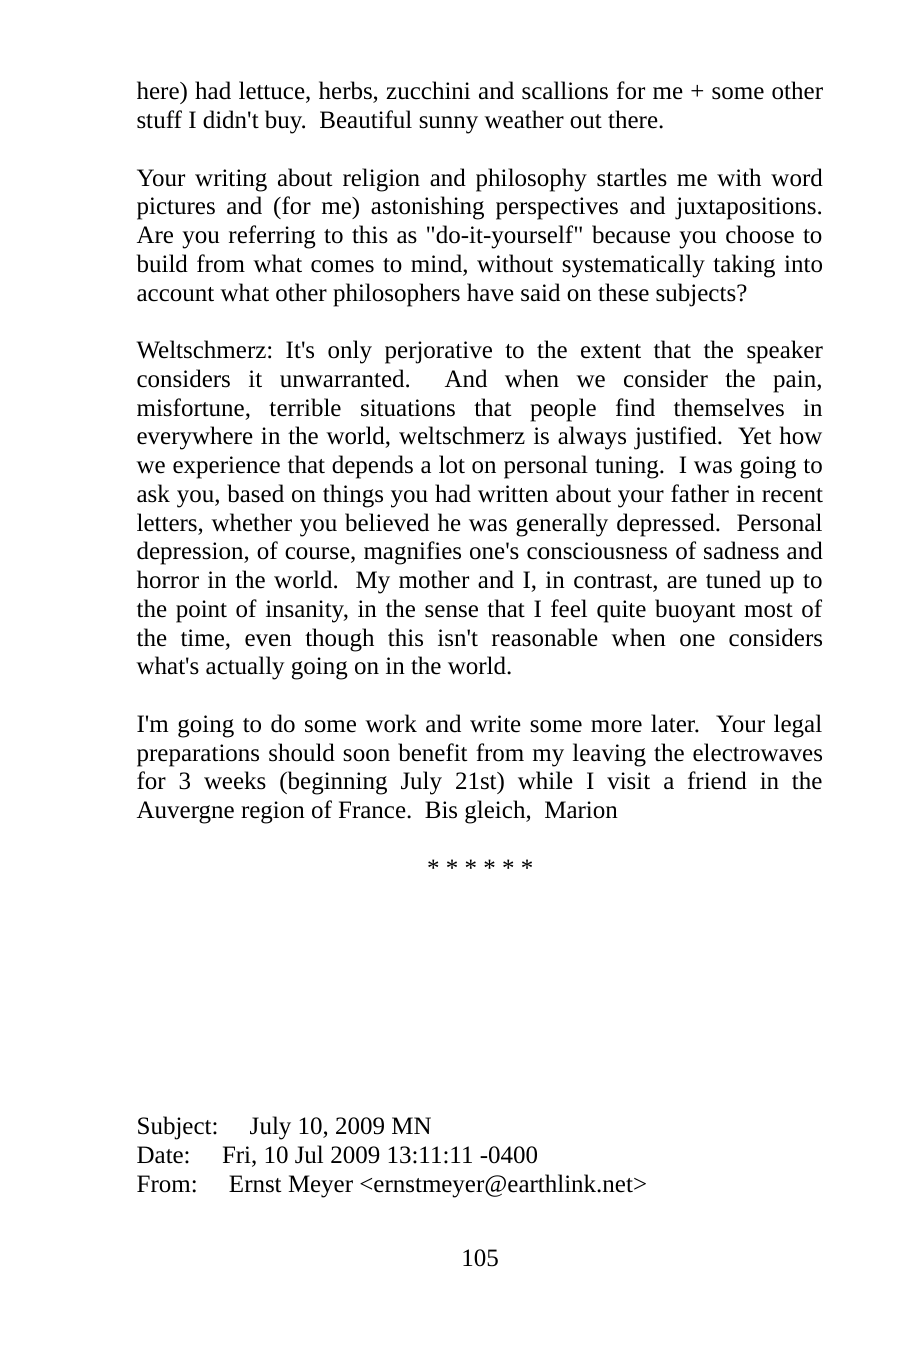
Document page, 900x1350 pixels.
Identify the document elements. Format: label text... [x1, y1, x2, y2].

text I'm going to do some work and write some more later. Your legal preparations should soon benefit from my leaving the electrowaves for 3 weeks (beginning July 21st) while I visit a friend in the Auvergne region of France. Bis gleich, Marion [136, 709, 823, 824]
text here) had lettuce, herbs, zucchini and scallions for me + some other stuff I didn't buy. Beautiful sunny weather out there. [136, 76, 823, 134]
text * * * * * * [136, 853, 823, 881]
text Subject: July 10, 2009 MN [136, 1111, 823, 1140]
text Your writing about religion and philosophy startles me with word pictures and (for me) astonishing perspectives and juxtapositions. Are you referring to this as "do-it-yourself" because you choose to build from what comes to mind, without systematically taking into account what other philosophers have said on these subjects? [136, 163, 823, 306]
text From: Ernst Meyer <ernstmeyer@earthlink.net> [136, 1169, 823, 1198]
text Weltschmerz: It's only perjorative to the extent that the speaker considers it unwarranted. And when we consider the pain, misfortune, terrible situations that people find themselves in everywhere in the world, weltschmerz is always justified. Yet how we experience that depends a lot on personal tuning. I was going to ask you, based on things you had written about your father in recent letters, whether you believed he was generally depressed. Personal depression, of course, magnifies one's consciousness of sadness and horror in the world. My mother and I, in contrast, are tuned up to the point of insanity, in the sense that I feel quite buoyant most of the time, even though this isn't reasonable when one considers what's actually going on in the world. [136, 335, 823, 680]
text Date: Fri, 10 Jul 2009 13:11:11 -0400 [136, 1140, 823, 1169]
